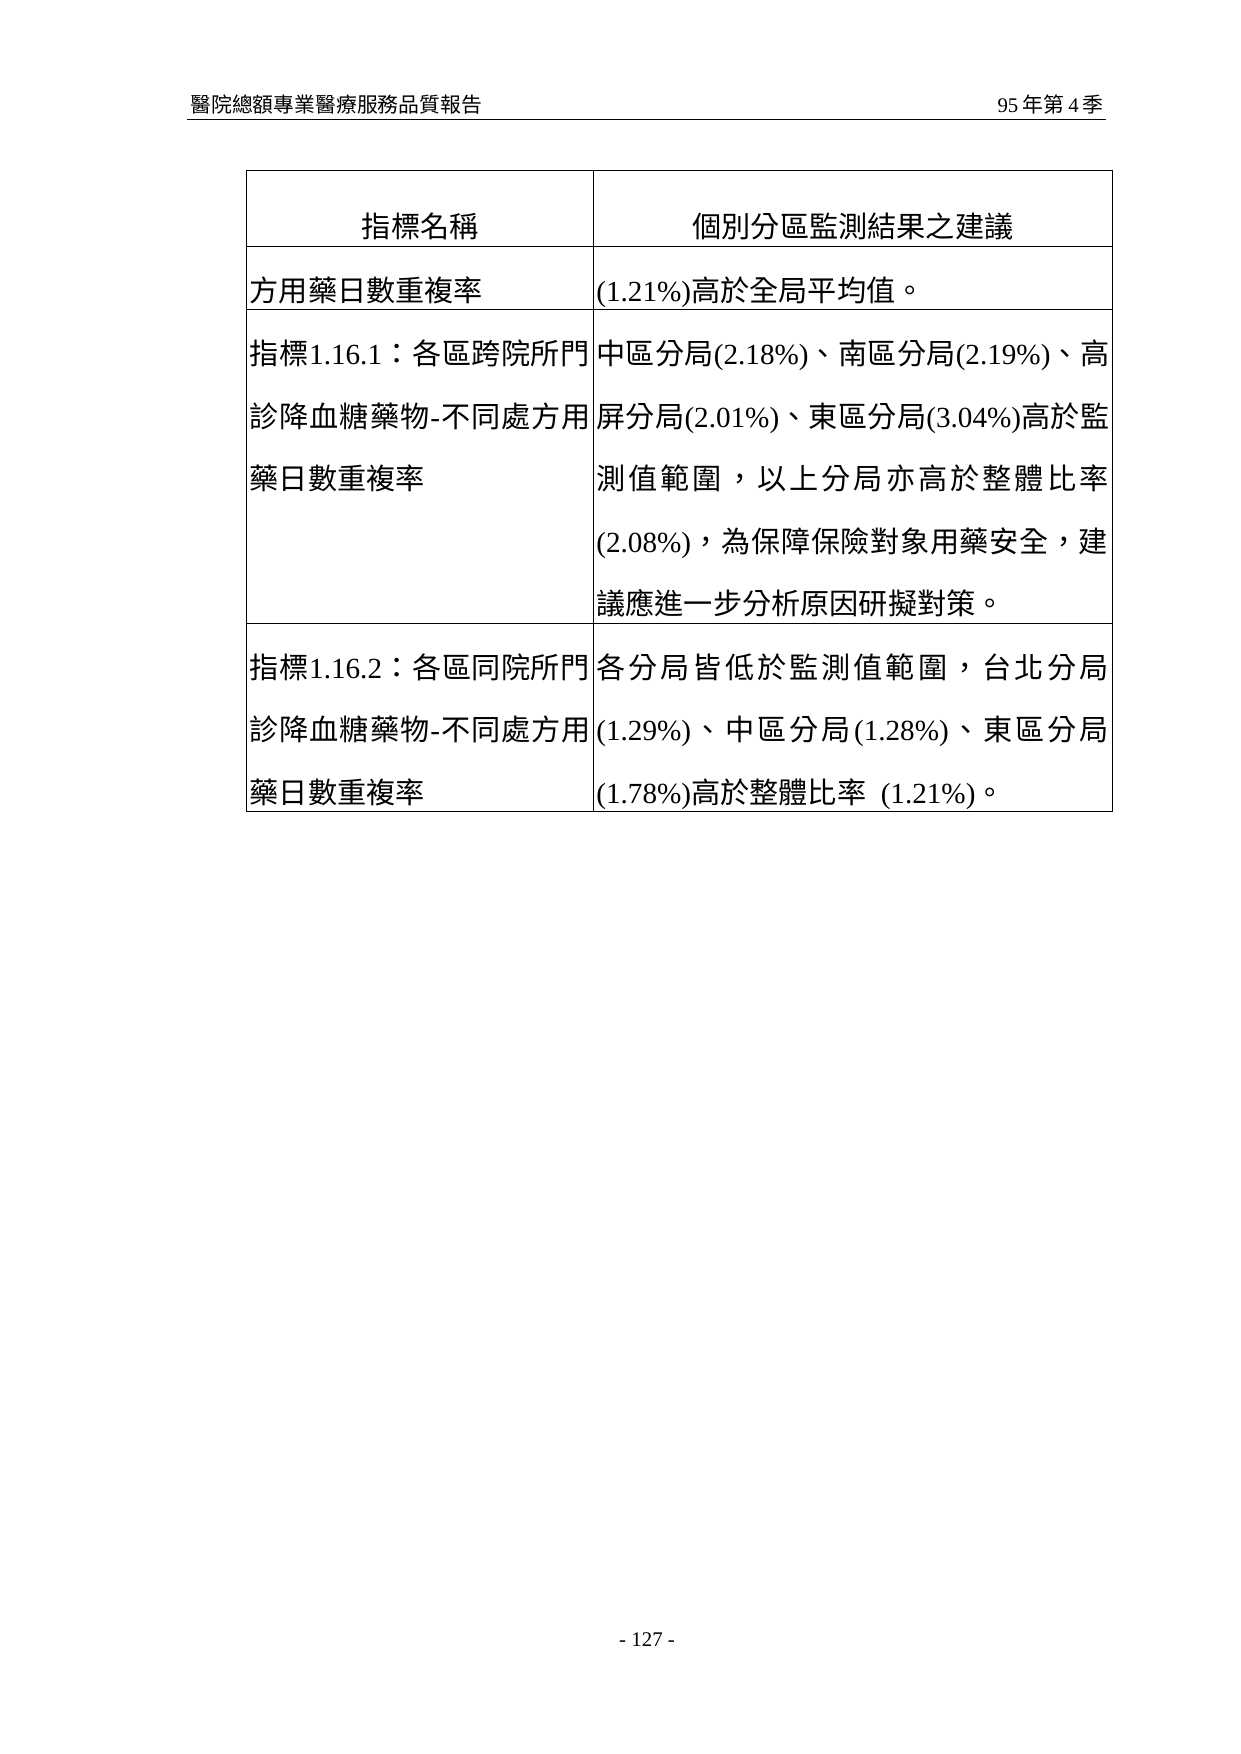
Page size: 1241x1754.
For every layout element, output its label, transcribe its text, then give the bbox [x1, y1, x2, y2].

table_cell 中區分局(2.18%)、南區分局(2.19%)、高屏分局(2.01%)、東區分局(3.04%)高於監測值範圍，以上分局亦高於整體比率 (2.08%)，為保障保險對象用藥安全，建議應進一步分析原因研擬對策。 [594, 310, 1112, 623]
table_cell 指標1.16.2：各區同院所門診降血糖藥物-不同處方用藥日數重複率 [247, 624, 593, 811]
table_header 指標名稱 [247, 171, 593, 246]
table_cell 指標1.16.1：各區跨院所門診降血糖藥物-不同處方用藥日數重複率 [247, 310, 593, 623]
table_cell 方用藥日數重複率 [247, 247, 593, 309]
table_cell (1.21%)高於全局平均值。 [594, 247, 1112, 309]
table_header 個別分區監測結果之建議 [594, 171, 1112, 246]
table_cell 各分局皆低於監測值範圍，台北分局(1.29%)、中區分局(1.28%)、東區分局(1.78%)高於整體比率 (1.21%)。 [594, 624, 1112, 811]
